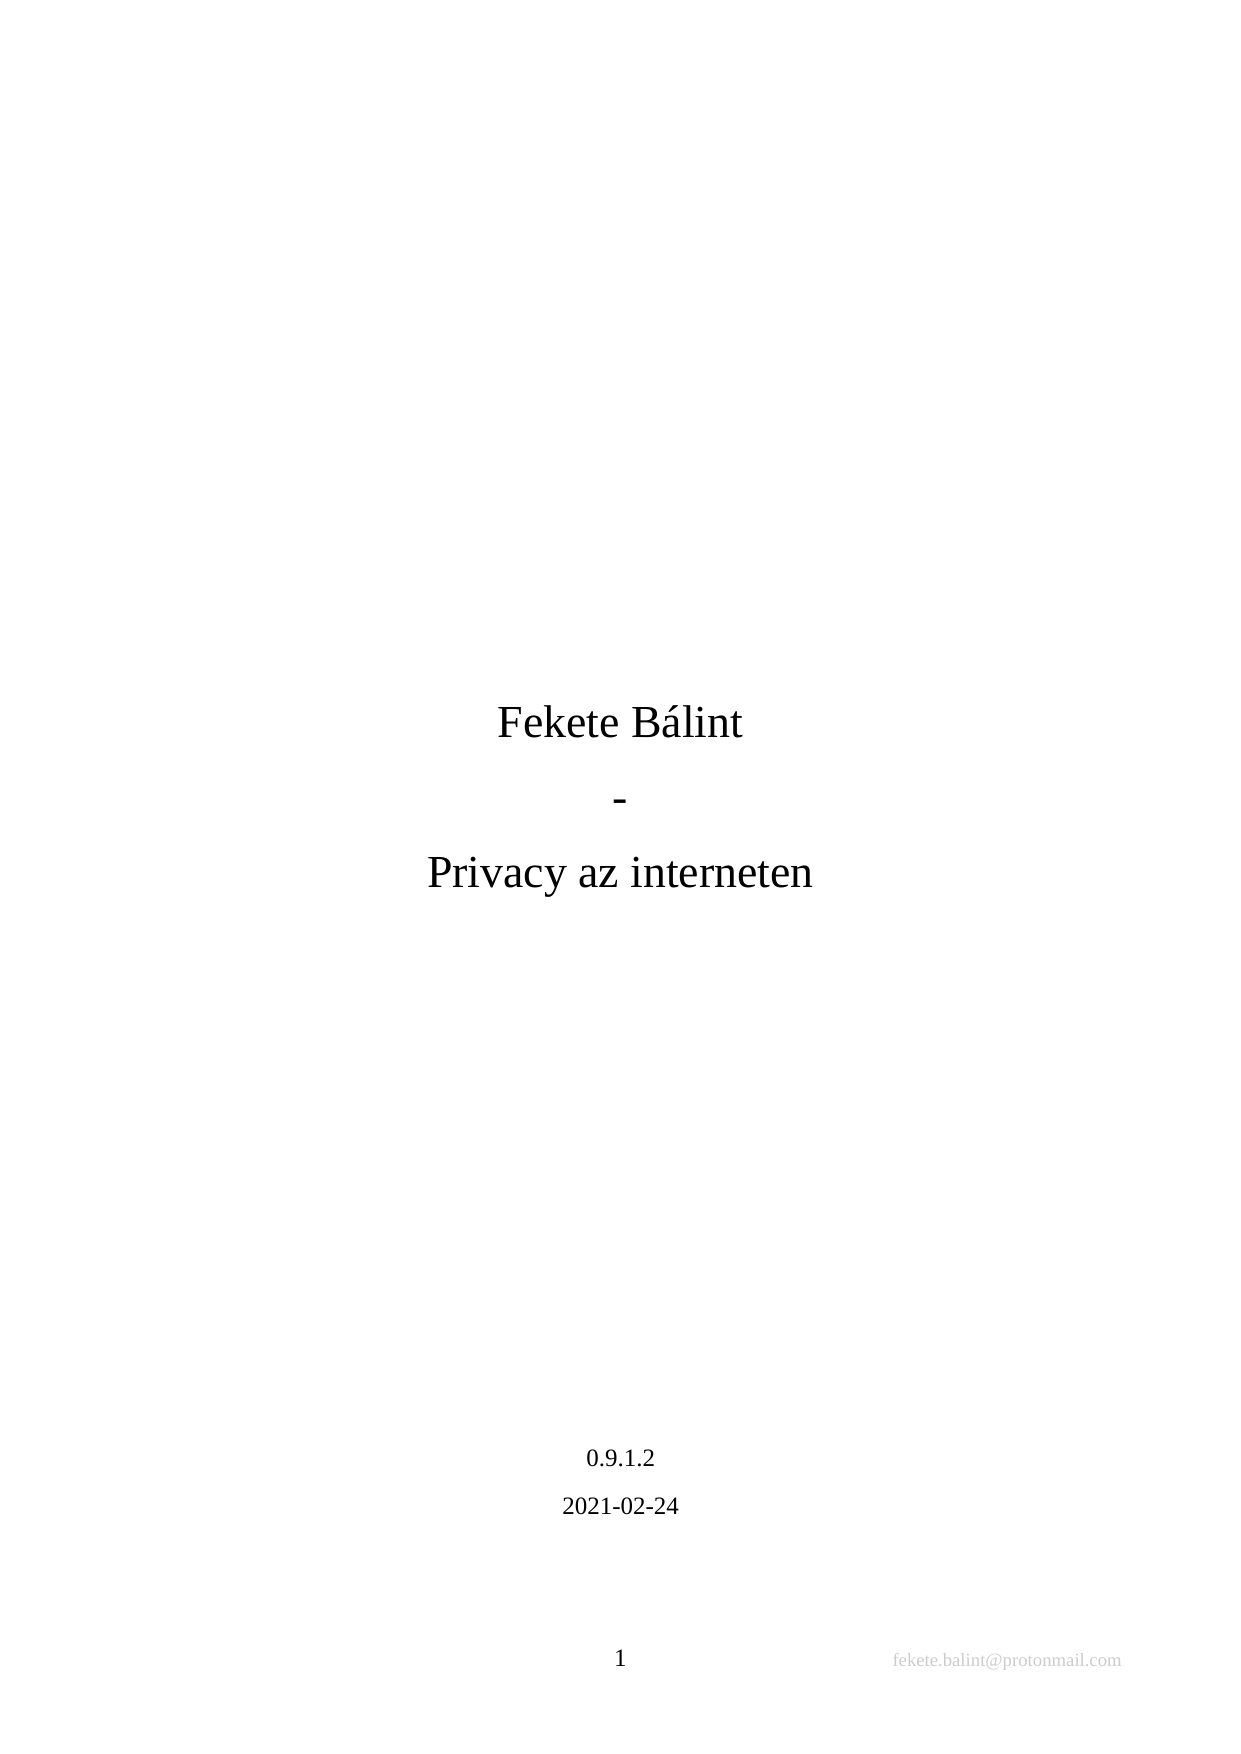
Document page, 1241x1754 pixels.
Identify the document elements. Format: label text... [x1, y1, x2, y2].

text 2021-02-24 [118, 1491, 1122, 1519]
text 0.9.1.2 [118, 1443, 1122, 1472]
text Fekete Bálint [118, 694, 1122, 747]
text - [118, 769, 1122, 822]
text Privacy az interneten [118, 844, 1122, 897]
